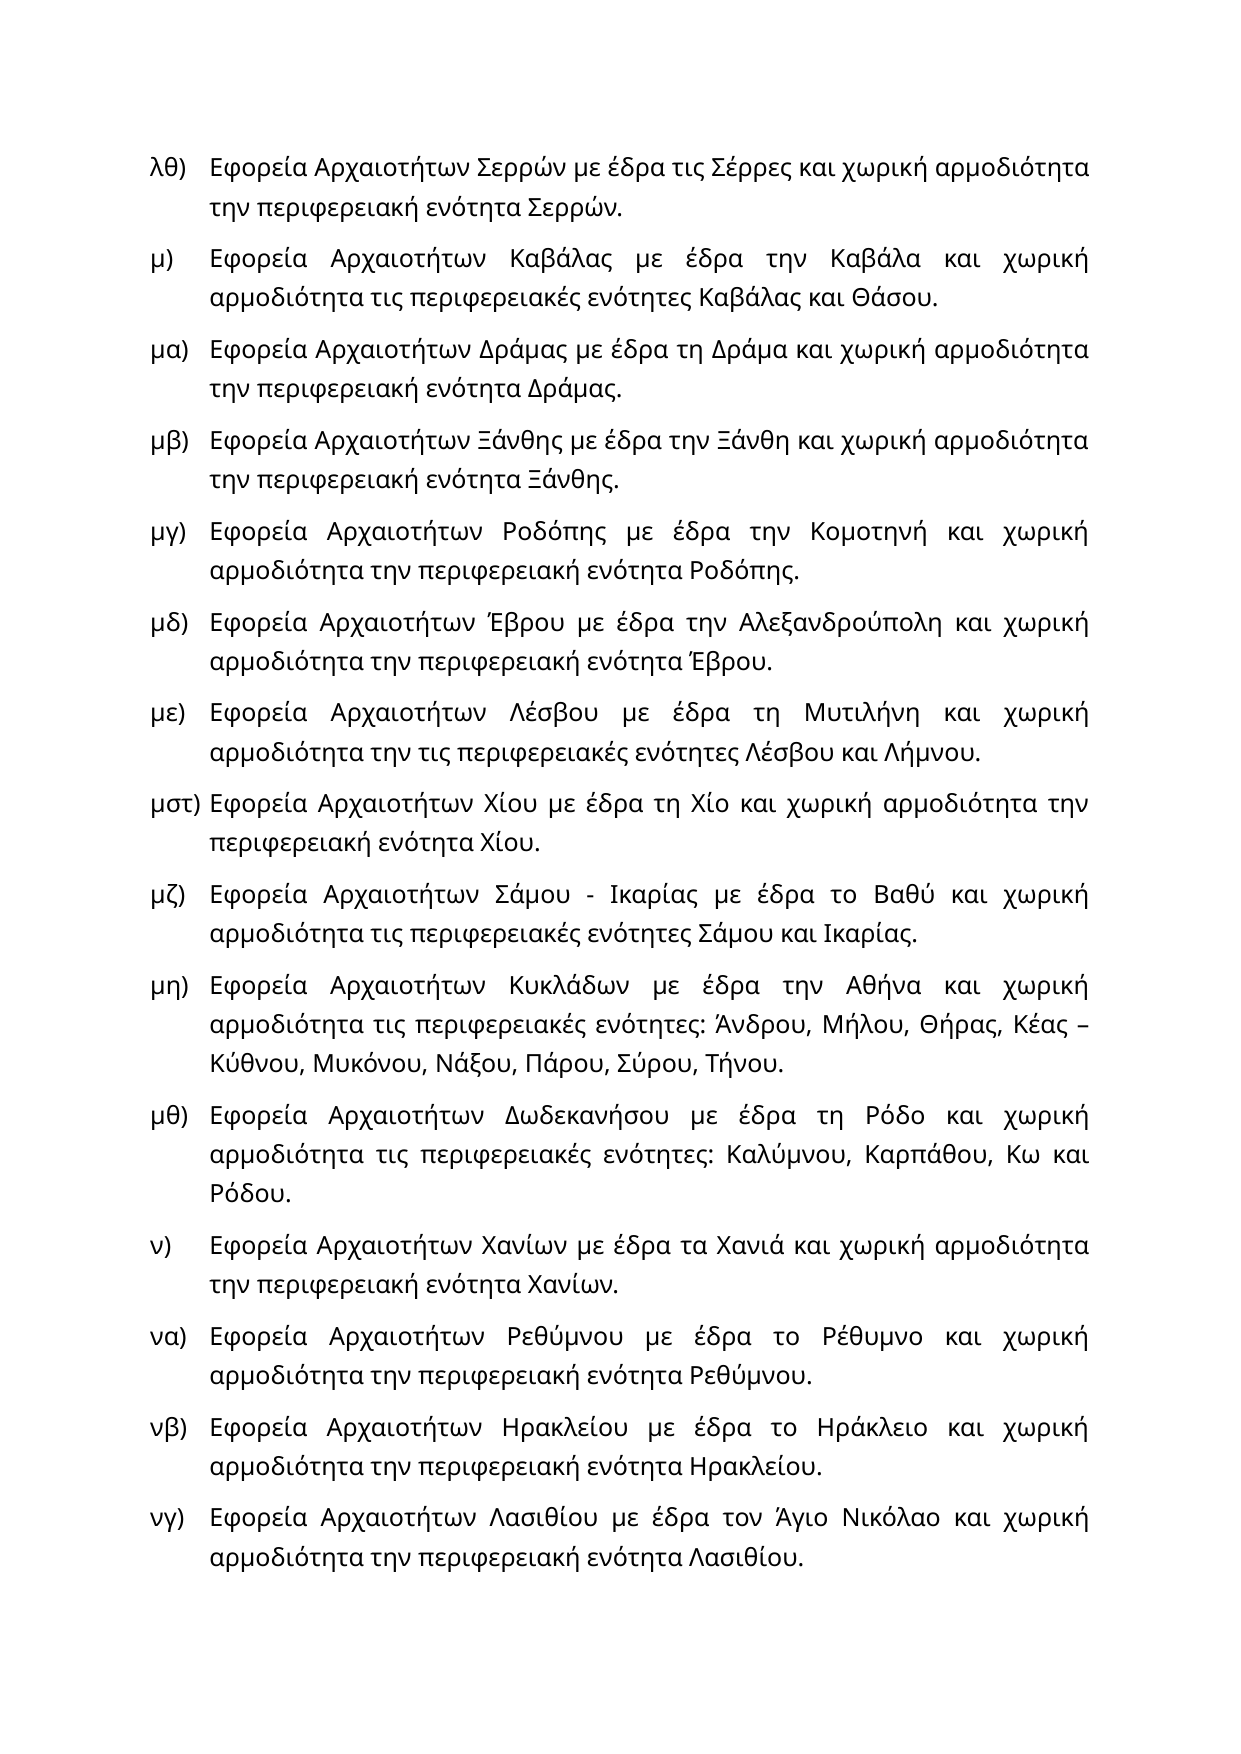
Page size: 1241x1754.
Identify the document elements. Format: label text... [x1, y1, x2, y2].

list λθ) Εφορεία Αρχαιοτήτων Σερρών με έδρα τις Σέρρες και χωρική αρμοδιότητα την περιφερειακή ενότητα Σερρών. [150, 150, 1090, 223]
list νγ) Εφορεία Αρχαιοτήτων Λασιθίου με έδρα τον Άγιο Νικόλαο και χωρική αρμοδιότητα την περιφερειακή ενότητα Λασιθίου. [150, 1500, 1090, 1573]
list μστ) Εφορεία Αρχαιοτήτων Χίου με έδρα τη Χίο και χωρική αρμοδιότητα την περιφερειακή ενότητα Χίου. [150, 786, 1090, 859]
list μθ) Εφορεία Αρχαιοτήτων Δωδεκανήσου με έδρα τη Ρόδο και χωρική αρμοδιότητα τις περιφερειακές ενότητες: Καλύμνου, Καρπάθου, Κω και Ρόδου. [150, 1097, 1090, 1210]
list να) Εφορεία Αρχαιοτήτων Ρεθύμνου με έδρα το Ρέθυμνο και χωρική αρμοδιότητα την περιφερειακή ενότητα Ρεθύμνου. [150, 1318, 1090, 1392]
list μ) Εφορεία Αρχαιοτήτων Καβάλας με έδρα την Καβάλα και χωρική αρμοδιότητα τις περιφερειακές ενότητες Καβάλας και Θάσου. [150, 241, 1090, 314]
list μη) Εφορεία Αρχαιοτήτων Κυκλάδων με έδρα την Αθήνα και χωρική αρμοδιότητα τις περιφερειακές ενότητες: Άνδρου, Μήλου, Θήρας, Κέας – Κύθνου, Μυκόνου, Νάξου, Πάρου, Σύρου, Τήνου. [150, 967, 1090, 1080]
list νβ) Εφορεία Αρχαιοτήτων Ηρακλείου με έδρα το Ηράκλειο και χωρική αρμοδιότητα την περιφερειακή ενότητα Ηρακλείου. [150, 1409, 1090, 1482]
list με) Εφορεία Αρχαιοτήτων Λέσβου με έδρα τη Μυτιλήνη και χωρική αρμοδιότητα την τις περιφερειακές ενότητες Λέσβου και Λήμνου. [150, 695, 1090, 768]
list μζ) Εφορεία Αρχαιοτήτων Σάμου - Ικαρίας με έδρα το Βαθύ και χωρική αρμοδιότητα τις περιφερειακές ενότητες Σάμου και Ικαρίας. [150, 877, 1090, 950]
list ν) Εφορεία Αρχαιοτήτων Χανίων με έδρα τα Χανιά και χωρική αρμοδιότητα την περιφερειακή ενότητα Χανίων. [150, 1227, 1090, 1301]
list μγ) Εφορεία Αρχαιοτήτων Ροδόπης με έδρα την Κομοτηνή και χωρική αρμοδιότητα την περιφερειακή ενότητα Ροδόπης. [150, 513, 1090, 587]
list μδ) Εφορεία Αρχαιοτήτων Έβρου με έδρα την Αλεξανδρούπολη και χωρική αρμοδιότητα την περιφερειακή ενότητα Έβρου. [150, 604, 1090, 677]
list μα) Εφορεία Αρχαιοτήτων Δράμας με έδρα τη Δράμα και χωρική αρμοδιότητα την περιφερειακή ενότητα Δράμας. [150, 332, 1090, 405]
list μβ) Εφορεία Αρχαιοτήτων Ξάνθης με έδρα την Ξάνθη και χωρική αρμοδιότητα την περιφερειακή ενότητα Ξάνθης. [150, 422, 1090, 496]
